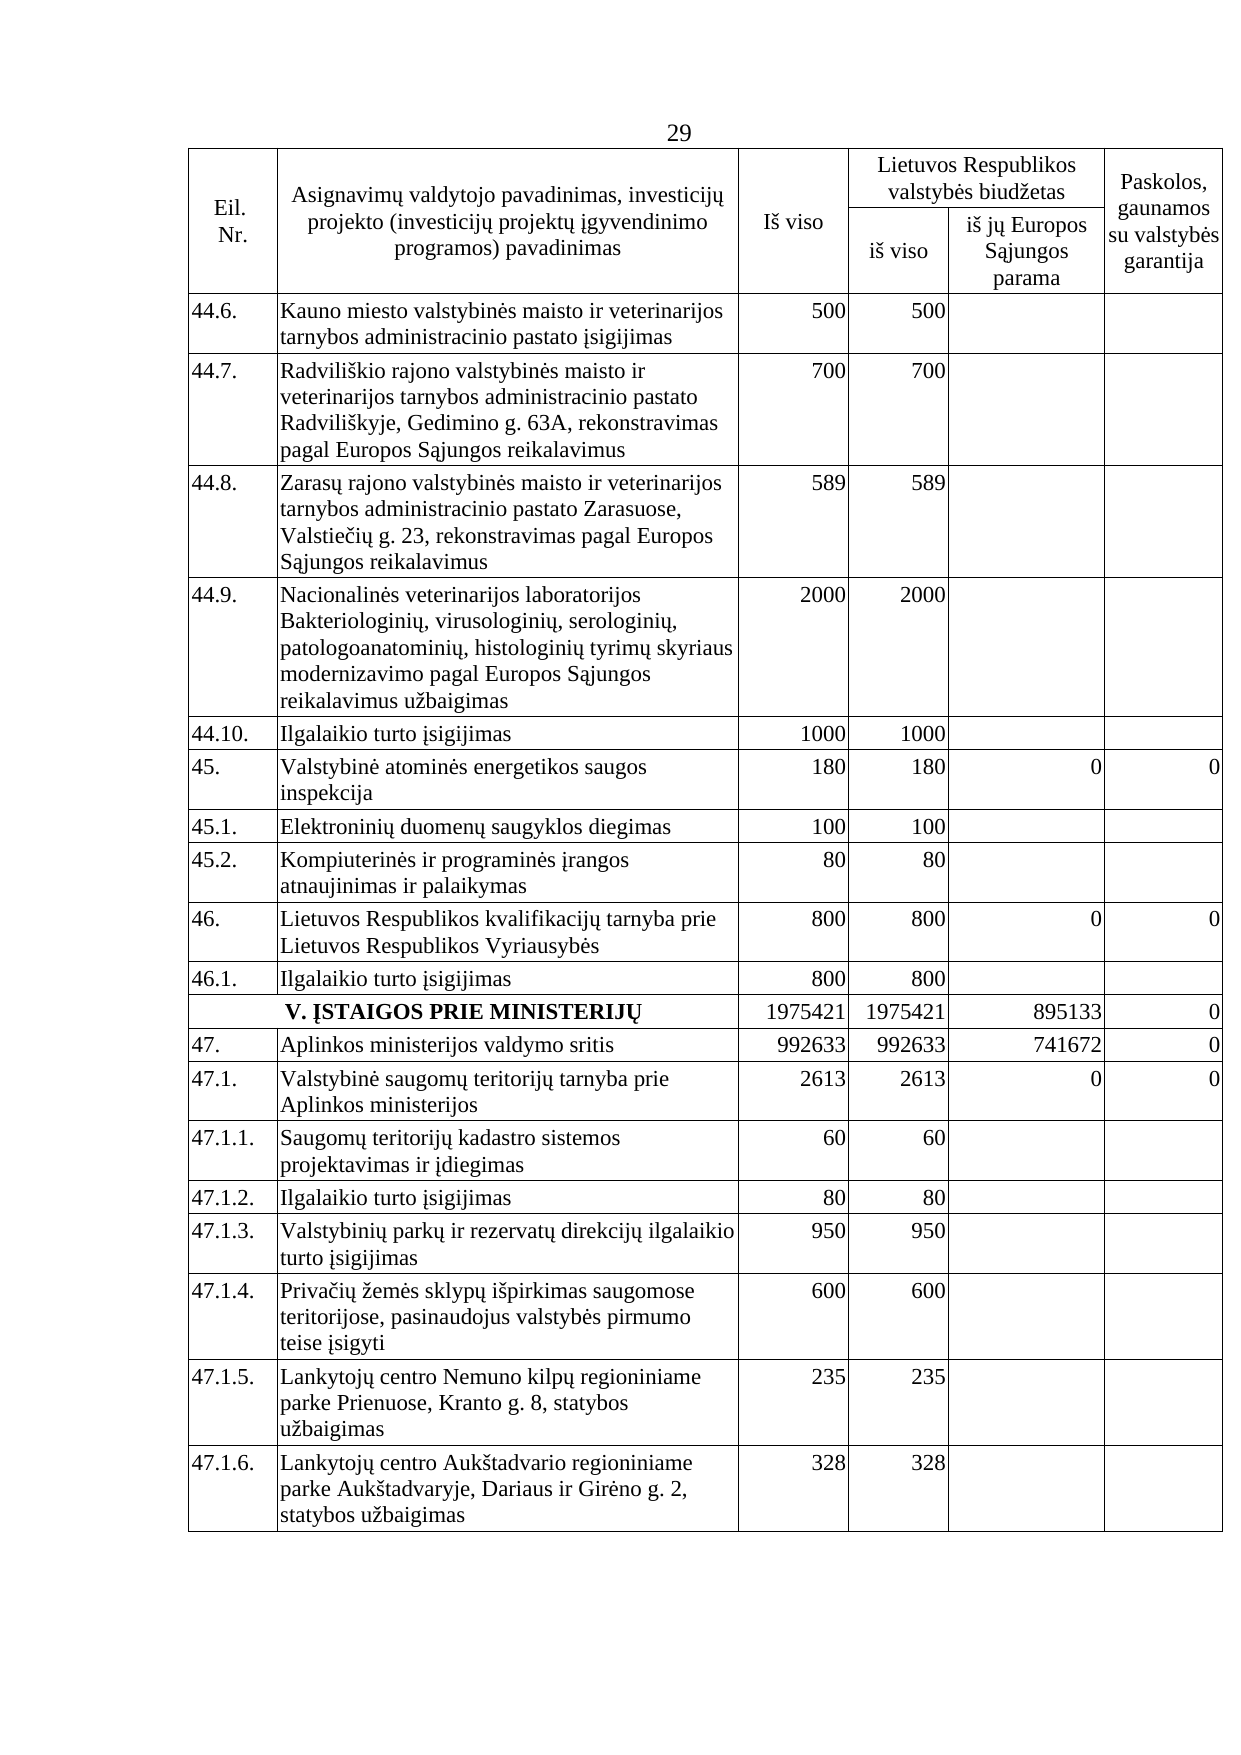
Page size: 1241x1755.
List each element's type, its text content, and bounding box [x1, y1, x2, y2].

table_cell [1105, 1121, 1222, 1180]
table_cell [1105, 354, 1222, 465]
table_cell 80 [849, 843, 948, 902]
table_cell 992633 [739, 1029, 848, 1061]
table_cell 47.1.2. [189, 1181, 277, 1213]
table_cell [1105, 717, 1222, 749]
table_cell iš jų Europos Sąjungos parama [949, 208, 1104, 293]
table_cell [1105, 1360, 1222, 1445]
table_header Paskolos, gaunamos su valstybės garantija [1105, 149, 1222, 293]
table_cell 800 [739, 903, 848, 961]
table_cell iš viso [849, 208, 948, 293]
table_cell [1105, 810, 1222, 842]
table_cell 0 [949, 1062, 1104, 1120]
table_cell [949, 962, 1104, 994]
table_cell [1105, 466, 1222, 577]
table_cell 235 [849, 1360, 948, 1445]
table_cell 47.1.1. [189, 1121, 277, 1180]
table_cell Lietuvos Respublikos kvalifikacijų tarnyba prie Lietuvos Respublikos Vyriausybės [278, 903, 738, 961]
table_cell Valstybinių parkų ir rezervatų direkcijų ilgalaikio turto įsigijimas [278, 1214, 738, 1273]
table_cell 500 [849, 294, 948, 353]
table_cell [1105, 1446, 1222, 1531]
table_cell [1105, 1181, 1222, 1213]
table_cell 600 [739, 1274, 848, 1359]
table_cell 800 [739, 962, 848, 994]
table_cell Ilgalaikio turto įsigijimas [278, 962, 738, 994]
table_cell 700 [849, 354, 948, 465]
table_cell 45. [189, 750, 277, 809]
table_cell [949, 578, 1104, 716]
table_cell 100 [849, 810, 948, 842]
table_cell [1105, 578, 1222, 716]
table_cell 328 [739, 1446, 848, 1531]
table_cell 180 [849, 750, 948, 809]
table_cell 0 [1105, 750, 1222, 809]
table_cell 44.8. [189, 466, 277, 577]
table_cell Kompiuterinės ir programinės įrangos atnaujinimas ir palaikymas [278, 843, 738, 902]
table_cell 0 [949, 750, 1104, 809]
table_cell 0 [1105, 995, 1222, 1028]
table_cell 47.1. [189, 1062, 277, 1120]
table_cell Kauno miesto valstybinės maisto ir veterinarijos tarnybos administracinio pastato įsigijimas [278, 294, 738, 353]
table_header Asignavimų valdytojo pavadinimas, investicijų projekto (investicijų projektų įgyvendinimo programos) pavadinimas [278, 149, 738, 293]
table_cell 60 [849, 1121, 948, 1180]
table_cell 47. [189, 1029, 277, 1061]
table_cell 2000 [849, 578, 948, 716]
table_cell [949, 1181, 1104, 1213]
table_cell 0 [949, 903, 1104, 961]
table_cell Valstybinė saugomų teritorijų tarnyba prie Aplinkos ministerijos [278, 1062, 738, 1120]
table_cell [949, 1446, 1104, 1531]
table_cell [949, 1121, 1104, 1180]
table_cell 46.1. [189, 962, 277, 994]
table_cell 1975421 [739, 995, 848, 1028]
table_cell [1105, 1274, 1222, 1359]
table_cell Elektroninių duomenų saugyklos diegimas [278, 810, 738, 842]
table_cell 992633 [849, 1029, 948, 1061]
table_cell 44.10. [189, 717, 277, 749]
table_cell [1105, 1214, 1222, 1273]
table_cell [949, 1360, 1104, 1445]
table_cell Lankytojų centro Aukštadvario regioniniame parke Aukštadvaryje, Dariaus ir Girėno g. 2, statybos užbaigimas [278, 1446, 738, 1531]
table_cell 589 [739, 466, 848, 577]
table_cell 2000 [739, 578, 848, 716]
table_cell [949, 354, 1104, 465]
table_cell Aplinkos ministerijos valdymo sritis [278, 1029, 738, 1061]
table_cell 80 [739, 843, 848, 902]
table_cell Zarasų rajono valstybinės maisto ir veterinarijos tarnybos administracinio pastato Zarasuose, Valstiečių g. 23, rekonstravimas pagal Europos Sąjungos reikalavimus [278, 466, 738, 577]
table_cell 60 [739, 1121, 848, 1180]
table_cell [949, 717, 1104, 749]
table_cell 47.1.5. [189, 1360, 277, 1445]
table_cell 700 [739, 354, 848, 465]
table_cell 741672 [949, 1029, 1104, 1061]
table_cell 2613 [849, 1062, 948, 1120]
table_cell Ilgalaikio turto įsigijimas [278, 717, 738, 749]
table_cell 44.9. [189, 578, 277, 716]
table_cell 45.2. [189, 843, 277, 902]
table_cell 950 [849, 1214, 948, 1273]
table_cell Valstybinė atominės energetikos saugos inspekcija [278, 750, 738, 809]
table_cell [949, 1274, 1104, 1359]
table_cell 1000 [739, 717, 848, 749]
table_cell 328 [849, 1446, 948, 1531]
table_cell 950 [739, 1214, 848, 1273]
table_cell 1000 [849, 717, 948, 749]
table_header Iš viso [739, 149, 848, 293]
table_cell V. ĮSTAIGOS PRIE MINISTERIJŲ [189, 995, 738, 1028]
table_cell Nacionalinės veterinarijos laboratorijos Bakteriologinių, virusologinių, serologinių, patologoanatominių, histologinių tyrimų skyriaus modernizavimo pagal Europos Sąjungos reikalavimus užbaigimas [278, 578, 738, 716]
table_cell 800 [849, 962, 948, 994]
table_cell Lankytojų centro Nemuno kilpų regioniniame parke Prienuose, Kranto g. 8, statybos užbaigimas [278, 1360, 738, 1445]
table_cell 80 [849, 1181, 948, 1213]
table_cell 0 [1105, 903, 1222, 961]
table_cell 46. [189, 903, 277, 961]
table_cell [949, 1214, 1104, 1273]
table_cell 180 [739, 750, 848, 809]
table_cell 800 [849, 903, 948, 961]
table_cell 2613 [739, 1062, 848, 1120]
table_cell 80 [739, 1181, 848, 1213]
table_header Lietuvos Respublikos valstybės biudžetas [849, 149, 1104, 207]
table_cell 47.1.3. [189, 1214, 277, 1273]
table_cell Ilgalaikio turto įsigijimas [278, 1181, 738, 1213]
table_cell 600 [849, 1274, 948, 1359]
table_header Eil. Nr. [189, 149, 277, 293]
table_cell 47.1.4. [189, 1274, 277, 1359]
table_cell [1105, 294, 1222, 353]
table_cell [949, 810, 1104, 842]
table_cell 45.1. [189, 810, 277, 842]
table_cell 100 [739, 810, 848, 842]
table_cell [949, 294, 1104, 353]
table_cell [949, 466, 1104, 577]
table_cell Privačių žemės sklypų išpirkimas saugomose teritorijose, pasinaudojus valstybės pirmumo teise įsigyti [278, 1274, 738, 1359]
table_cell 47.1.6. [189, 1446, 277, 1531]
table_cell 589 [849, 466, 948, 577]
table_cell 44.6. [189, 294, 277, 353]
table_cell 895133 [949, 995, 1104, 1028]
table_cell 1975421 [849, 995, 948, 1028]
table_cell [1105, 843, 1222, 902]
table_cell [949, 843, 1104, 902]
table_cell 235 [739, 1360, 848, 1445]
table_cell 0 [1105, 1029, 1222, 1061]
table_cell Saugomų teritorijų kadastro sistemos projektavimas ir įdiegimas [278, 1121, 738, 1180]
table_cell 44.7. [189, 354, 277, 465]
table_cell [1105, 962, 1222, 994]
table_cell 0 [1105, 1062, 1222, 1120]
table_cell Radviliškio rajono valstybinės maisto ir veterinarijos tarnybos administracinio pastato Radviliškyje, Gedimino g. 63A, rekonstravimas pagal Europos Sąjungos reikalavimus [278, 354, 738, 465]
table_cell 500 [739, 294, 848, 353]
